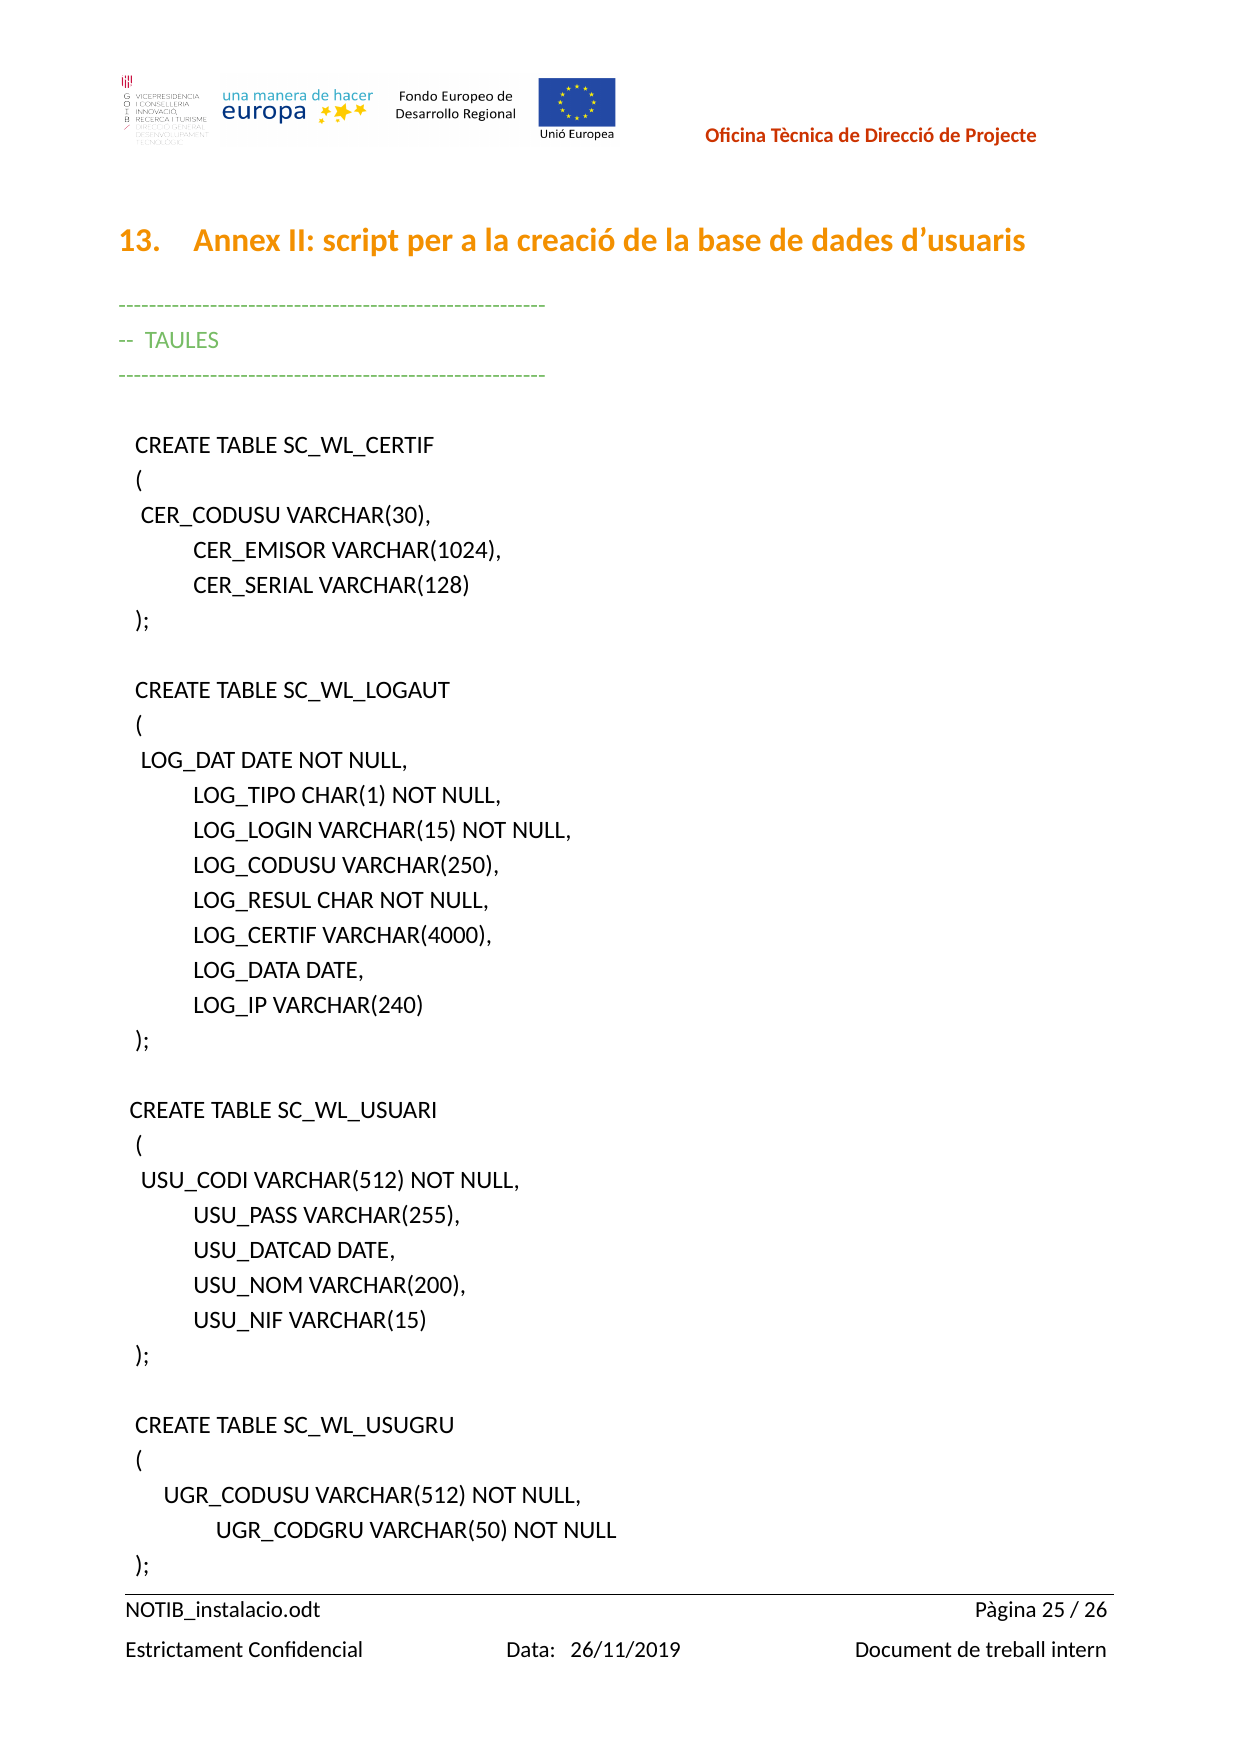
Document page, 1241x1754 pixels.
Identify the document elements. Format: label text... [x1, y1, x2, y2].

text CER_EMISOR VARCHAR(1024), [118, 534, 1122, 565]
text UGR_CODUSU VARCHAR(512) NOT NULL, [118, 1479, 1122, 1510]
text USU_PASS VARCHAR(255), [118, 1199, 1122, 1230]
text LOG_CERTIF VARCHAR(4000), [118, 919, 1122, 950]
text CER_SERIAL VARCHAR(128) [118, 569, 1122, 600]
text CER_CODUSU VARCHAR(30), [118, 499, 1122, 530]
text USU_DATCAD DATE, [118, 1234, 1122, 1265]
text USU_NIF VARCHAR(15) [118, 1304, 1122, 1335]
text ); [118, 1549, 1122, 1580]
text LOG_DAT DATE NOT NULL, [118, 744, 1122, 775]
picture [118, 73, 213, 147]
text ); [118, 1024, 1122, 1055]
text ( [118, 1444, 1122, 1475]
text LOG_TIPO CHAR(1) NOT NULL, [118, 779, 1122, 810]
text CREATE TABLE SC_WL_USUARI [118, 1094, 1122, 1125]
text ); [118, 1339, 1122, 1370]
text LOG_DATA DATE, [118, 954, 1122, 985]
text CREATE TABLE SC_WL_LOGAUT [118, 674, 1122, 705]
text USU_CODI VARCHAR(512) NOT NULL, [118, 1164, 1122, 1195]
text LOG_RESUL CHAR NOT NULL, [118, 884, 1122, 915]
text -------------------------------------------------------- [118, 359, 1122, 390]
text LOG_IP VARCHAR(240) [118, 989, 1122, 1020]
text UGR_CODGRU VARCHAR(50) NOT NULL [118, 1514, 1122, 1545]
text CREATE TABLE SC_WL_CERTIF [118, 429, 1122, 460]
picture [219, 73, 621, 147]
text LOG_LOGIN VARCHAR(15) NOT NULL, [118, 814, 1122, 845]
text -- TAULES [118, 324, 1122, 355]
text ( [118, 709, 1122, 740]
text -------------------------------------------------------- [118, 289, 1122, 320]
text USU_NOM VARCHAR(200), [118, 1269, 1122, 1300]
subtitle Annex II: script per a la creació de la base de dades d’usuaris [118, 219, 1122, 260]
text CREATE TABLE SC_WL_USUGRU [118, 1409, 1122, 1440]
text LOG_CODUSU VARCHAR(250), [118, 849, 1122, 880]
text ); [118, 604, 1122, 635]
text ( [118, 1129, 1122, 1160]
text ( [118, 464, 1122, 495]
